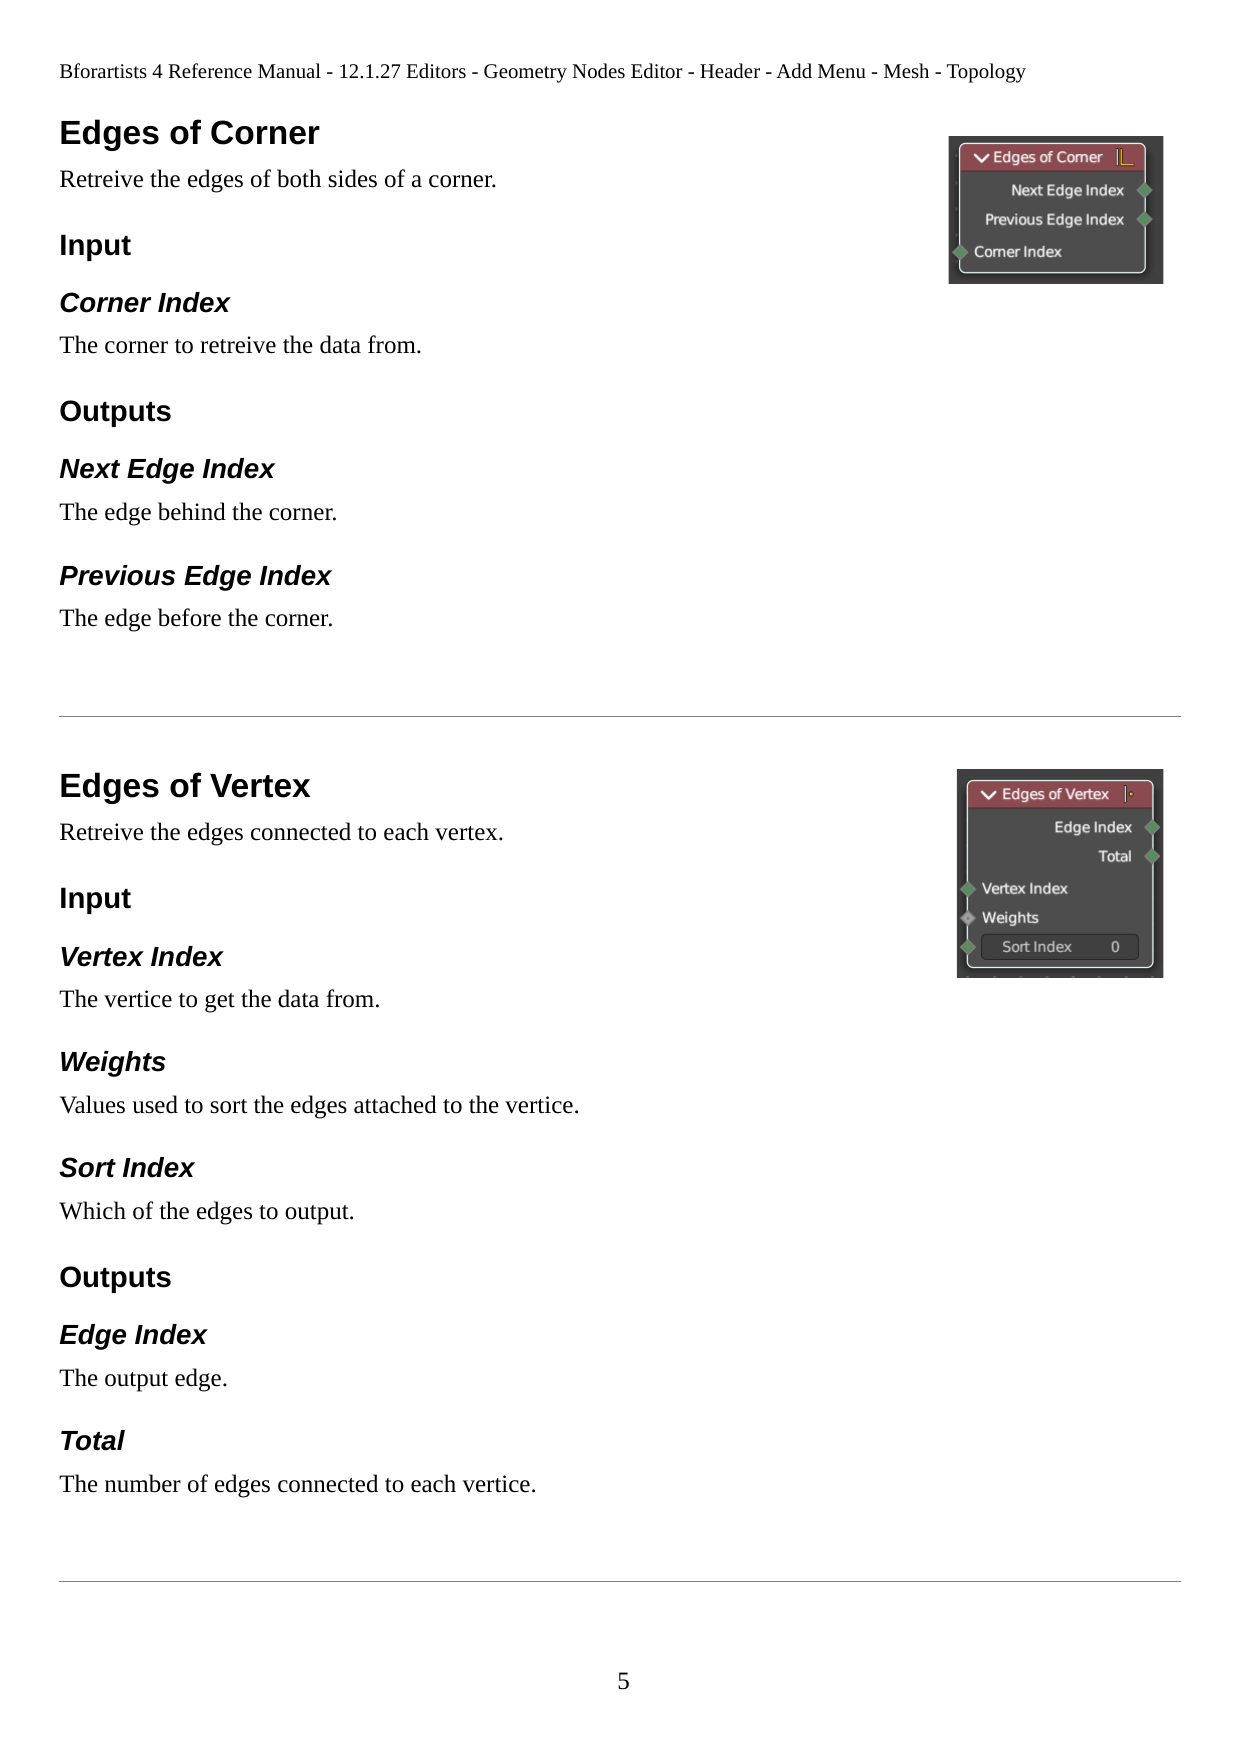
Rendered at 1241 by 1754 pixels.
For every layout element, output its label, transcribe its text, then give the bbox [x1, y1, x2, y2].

picture [956, 769, 1164, 978]
subtitle Outputs [59, 394, 1181, 428]
subtitle Total [59, 1424, 1181, 1456]
text The edge behind the corner. [59, 497, 1181, 526]
picture [948, 136, 1164, 284]
subtitle Vertex Index [59, 940, 956, 972]
subtitle [1164, 940, 1181, 972]
subtitle Weights [59, 1046, 1181, 1078]
subtitle Edges of Corner [59, 113, 1181, 151]
subtitle [1164, 227, 1181, 261]
text Which of the edges to output. [59, 1196, 1181, 1225]
text Retreive the edges of both sides of a corner. [59, 164, 948, 192]
text The vertice to get the data from. [59, 984, 1181, 1013]
subtitle Next Edge Index [59, 453, 1181, 485]
text The corner to retreive the data from. [59, 331, 1181, 359]
text Retreive the edges connected to each vertex. [59, 817, 956, 846]
subtitle Outputs [59, 1260, 1181, 1293]
text Values used to sort the edges attached to the vertice. [59, 1090, 1181, 1119]
subtitle Sort Index [59, 1152, 1181, 1184]
text The output edge. [59, 1363, 1181, 1392]
subtitle [1164, 881, 1181, 915]
subtitle Input [59, 881, 956, 915]
subtitle Corner Index [59, 286, 1181, 318]
subtitle Edges of Vertex [59, 766, 1181, 805]
text The edge before the corner. [59, 603, 1181, 632]
subtitle Edge Index [59, 1318, 1181, 1350]
subtitle Previous Edge Index [59, 559, 1181, 591]
text The number of edges connected to each vertice. [59, 1469, 1181, 1498]
subtitle Input [59, 227, 948, 261]
